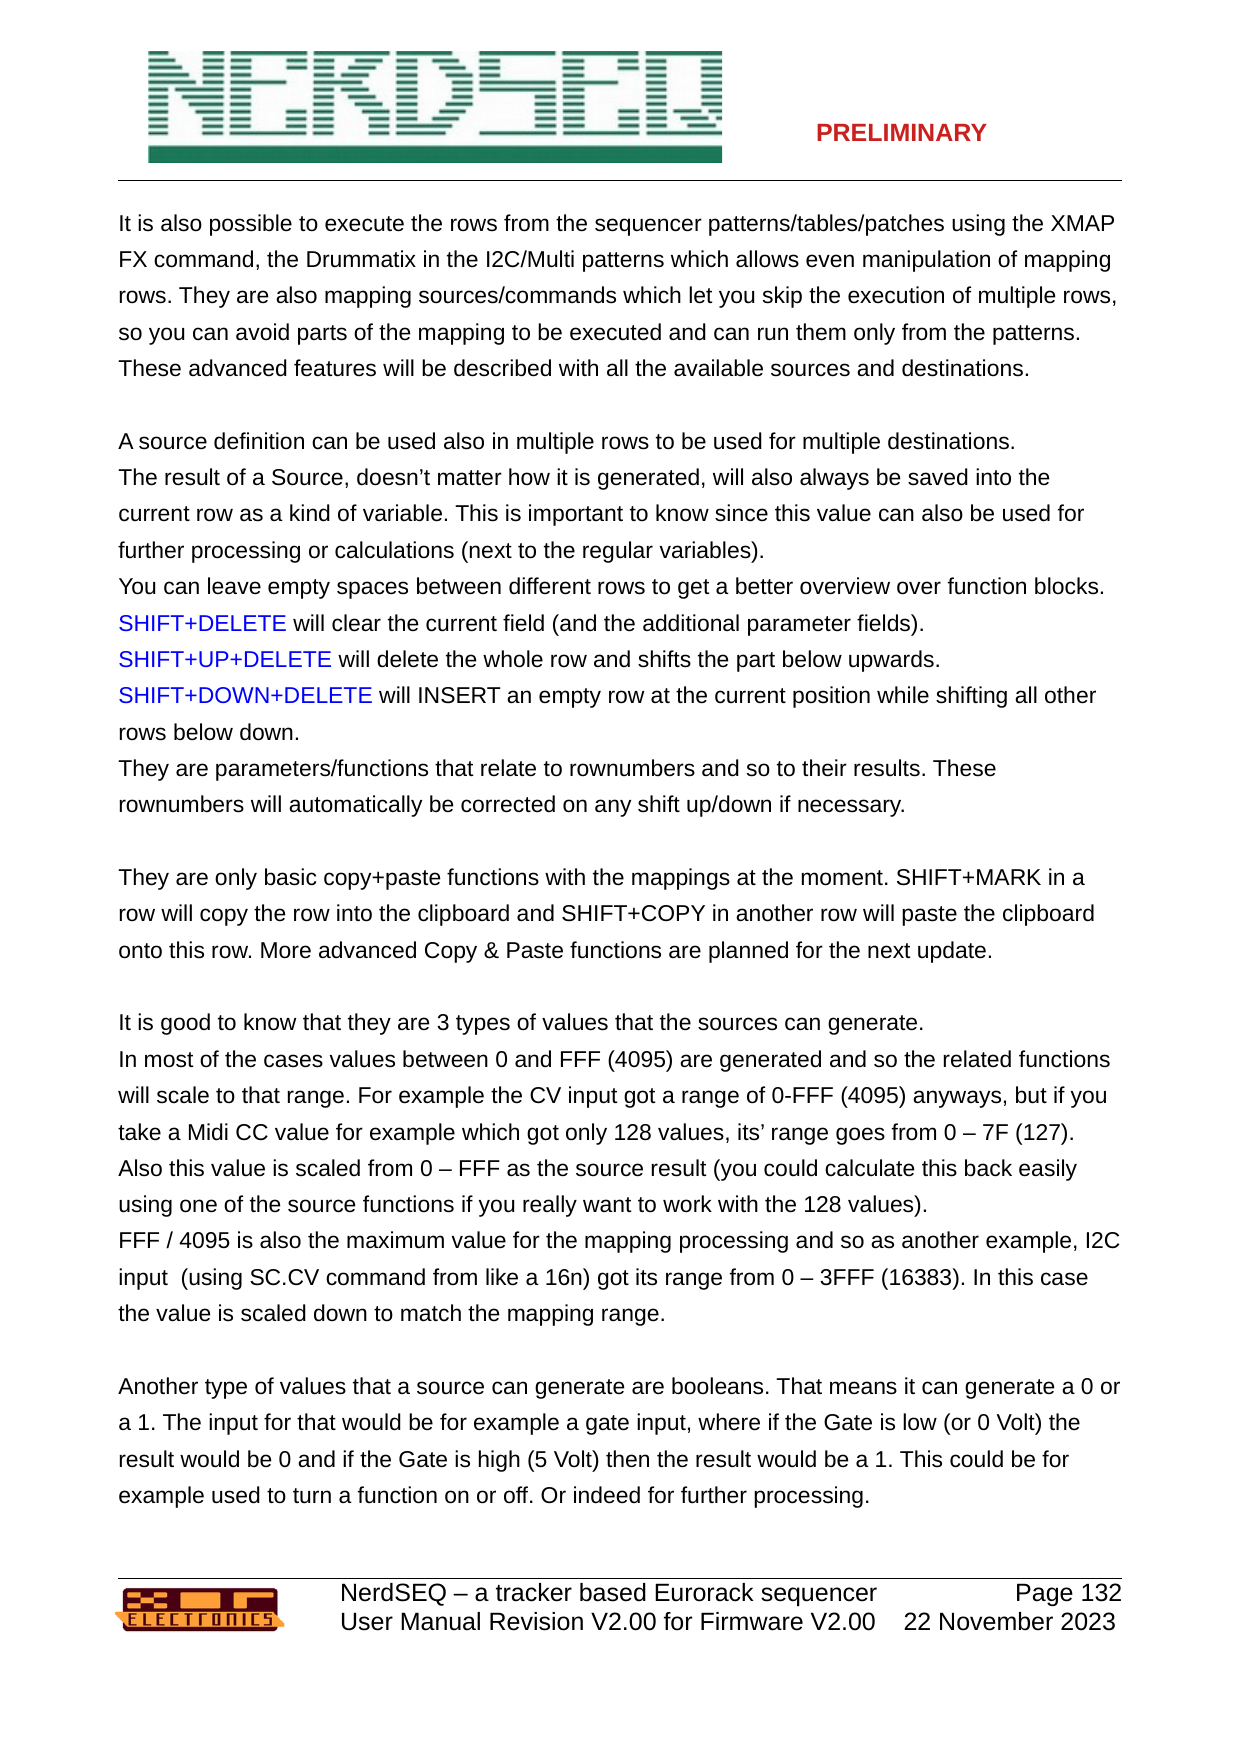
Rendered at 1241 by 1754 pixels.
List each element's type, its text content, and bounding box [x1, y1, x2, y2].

text Another type of values that a source can generate are booleans. That means it can generate a 0 or a 1. The input for that would be for example a gate input, where if the Gate is low (or 0 Volt) the result would be 0 and if the Gate is high (5 Volt) then the result would be a 1. This could be for example used to turn a function on or off. Or indeed for further processing. [118, 1373, 1122, 1508]
picture [148, 51, 723, 163]
text A source definition can be used also in multiple rows to be used for multiple destinations. [118, 428, 1122, 454]
text It is good to know that they are 3 types of values that the sources can generate. [118, 1009, 1122, 1036]
text They are only basic copy+paste functions with the mappings at the moment. SHIFT+MARK in a row will copy the row into the clipboard and SHIFT+COPY in another row will paste the clipboard onto this row. More advanced Copy & Paste functions are planned for the next update. [118, 864, 1122, 963]
text They are parameters/functions that relate to rownumbers and so to their results. These rownumbers will automatically be corrected on any shift up/down if necessary. [118, 755, 1122, 818]
text SHIFT+DELETE will clear the current field (and the additional parameter fields). SHIFT+UP+DELETE will delete the whole row and shifts the part below upwards. [118, 609, 1122, 672]
text It is also possible to execute the rows from the sequencer patterns/tables/patches using the XMAP FX command, the Drummatix in the I2C/Multi patterns which allows even manipulation of mapping rows. They are also mapping sources/commands which let you skip the execution of multiple rows, so you can avoid parts of the mapping to be executed and can run them only from the patterns. These advanced features will be described with all the available sources and destinations. [118, 209, 1122, 381]
text You can leave empty spaces between different rows to get a better overview over function blocks. [118, 573, 1122, 599]
text In most of the cases values between 0 and FFF (4095) are generated and so the related functions will scale to that range. For example the CV input got a range of 0-FFF (4095) anyways, but if you take a Midi CC value for example which got only 128 values, its’ range goes from 0 – 7F (127). Also this value is scaled from 0 – FFF as the source result (you could calculate this back easily using one of the source functions if you really want to work with the 128 values). [118, 1046, 1122, 1217]
text FFF / 4095 is also the maximum value for the mapping processing and so as another example, I2C input (using SC.CV command from like a 16n) got its range from 0 – 3FFF (16383). In this case the value is scaled down to match the mapping range. [118, 1227, 1122, 1327]
text SHIFT+DOWN+DELETE will INSERT an empty row at the current position while shifting all other rows below down. [118, 682, 1122, 745]
text The result of a Source, doesn’t matter how it is generated, will also always be saved into the current row as a kind of variable. This is important to know since this value can also be used for further processing or calculations (next to the regular variables). [118, 464, 1122, 563]
picture [115, 1584, 285, 1634]
